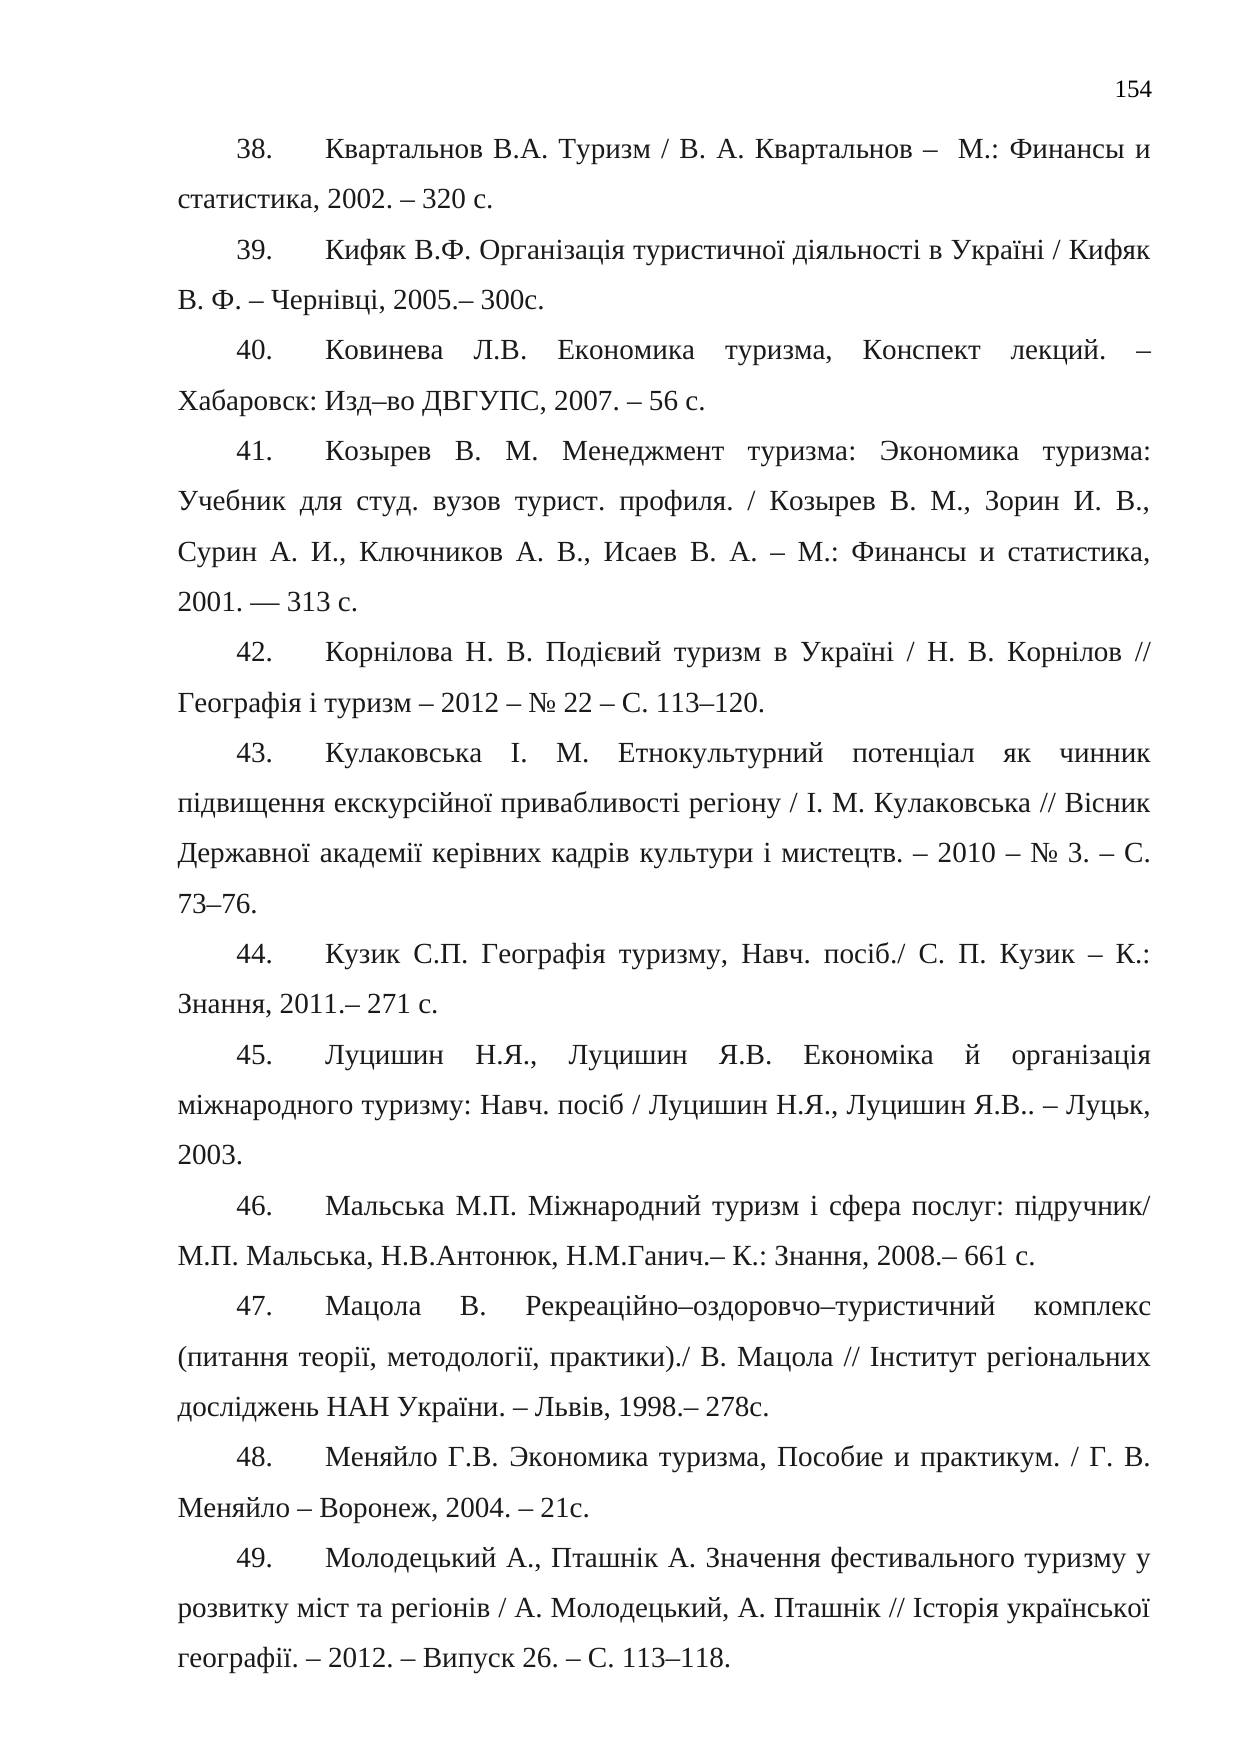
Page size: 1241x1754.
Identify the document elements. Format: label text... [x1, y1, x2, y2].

text 44. Кузик С.П. Географія туризму, Навч. посіб./ С. П. Кузик – К.: Знання, 2011.– 271 с. [177, 936, 1152, 1020]
text 43. Кулаковська І. М. Етнокультурний потенціал як чинник підвищення екскурсійної привабливості регіону / І. М. Кулаковська // Вісник Державної академії керівних кадрів культури і мистецтв. – 2010 – № 3. – С. 73–76. [177, 735, 1152, 919]
text 40. Ковинева Л.В. Економика туризма, Конспект лекций. – Хабаровск: Изд–во ДВГУПС, 2007. – 56 с. [177, 332, 1152, 416]
text 39. Кифяк В.Ф. Організація туристичної діяльності в Україні / Кифяк В. Ф. – Чернівці, 2005.– 300с. [177, 232, 1152, 316]
text 48. Меняйло Г.В. Экономика туризма, Пособие и практикум. / Г. В. Меняйло – Воронеж, 2004. – 21с. [177, 1439, 1152, 1523]
text 46. Мальська М.П. Міжнародний туризм і сфера послуг: підручник/ М.П. Мальська, Н.В.Антонюк, Н.М.Ганич.– К.: Знання, 2008.– 661 с. [177, 1188, 1152, 1272]
text 49. Молодецький А., Пташнік А. Значення фестивального туризму у розвитку міст та регіонів / А. Молодецький, А. Пташнік // Історія української географії. – 2012. – Випуск 26. – С. 113–118. [177, 1540, 1152, 1674]
text 38. Квартальнов В.А. Туризм / В. А. Квартальнов – М.: Финансы и статистика, 2002. – 320 с. [177, 131, 1152, 215]
text 42. Корнілова Н. В. Подієвий туризм в Україні / Н. В. Корнілов // Географія і туризм – 2012 – № 22 – С. 113–120. [177, 634, 1152, 718]
text 47. Мацола В. Рекреаційно–оздоровчо–туристичний комплекс (питання теорії, методології, практики)./ В. Мацола // Інститут регіональних досліджень НАН України. – Львів, 1998.– 278с. [177, 1288, 1152, 1423]
text 45. Луцишин Н.Я., Луцишин Я.В. Економіка й організація міжнародного туризму: Навч. посіб / Луцишин Н.Я., Луцишин Я.В.. – Луцьк, 2003. [177, 1037, 1152, 1171]
text 41. Козырев В. М. Менеджмент туризма: Экономика туризма: Учебник для студ. вузов турист. профиля. / Козырев В. М., Зорин И. В., Сурин А. И., Ключников А. В., Исаев В. А. – М.: Финансы и статистика, 2001. — 313 с. [177, 433, 1152, 618]
